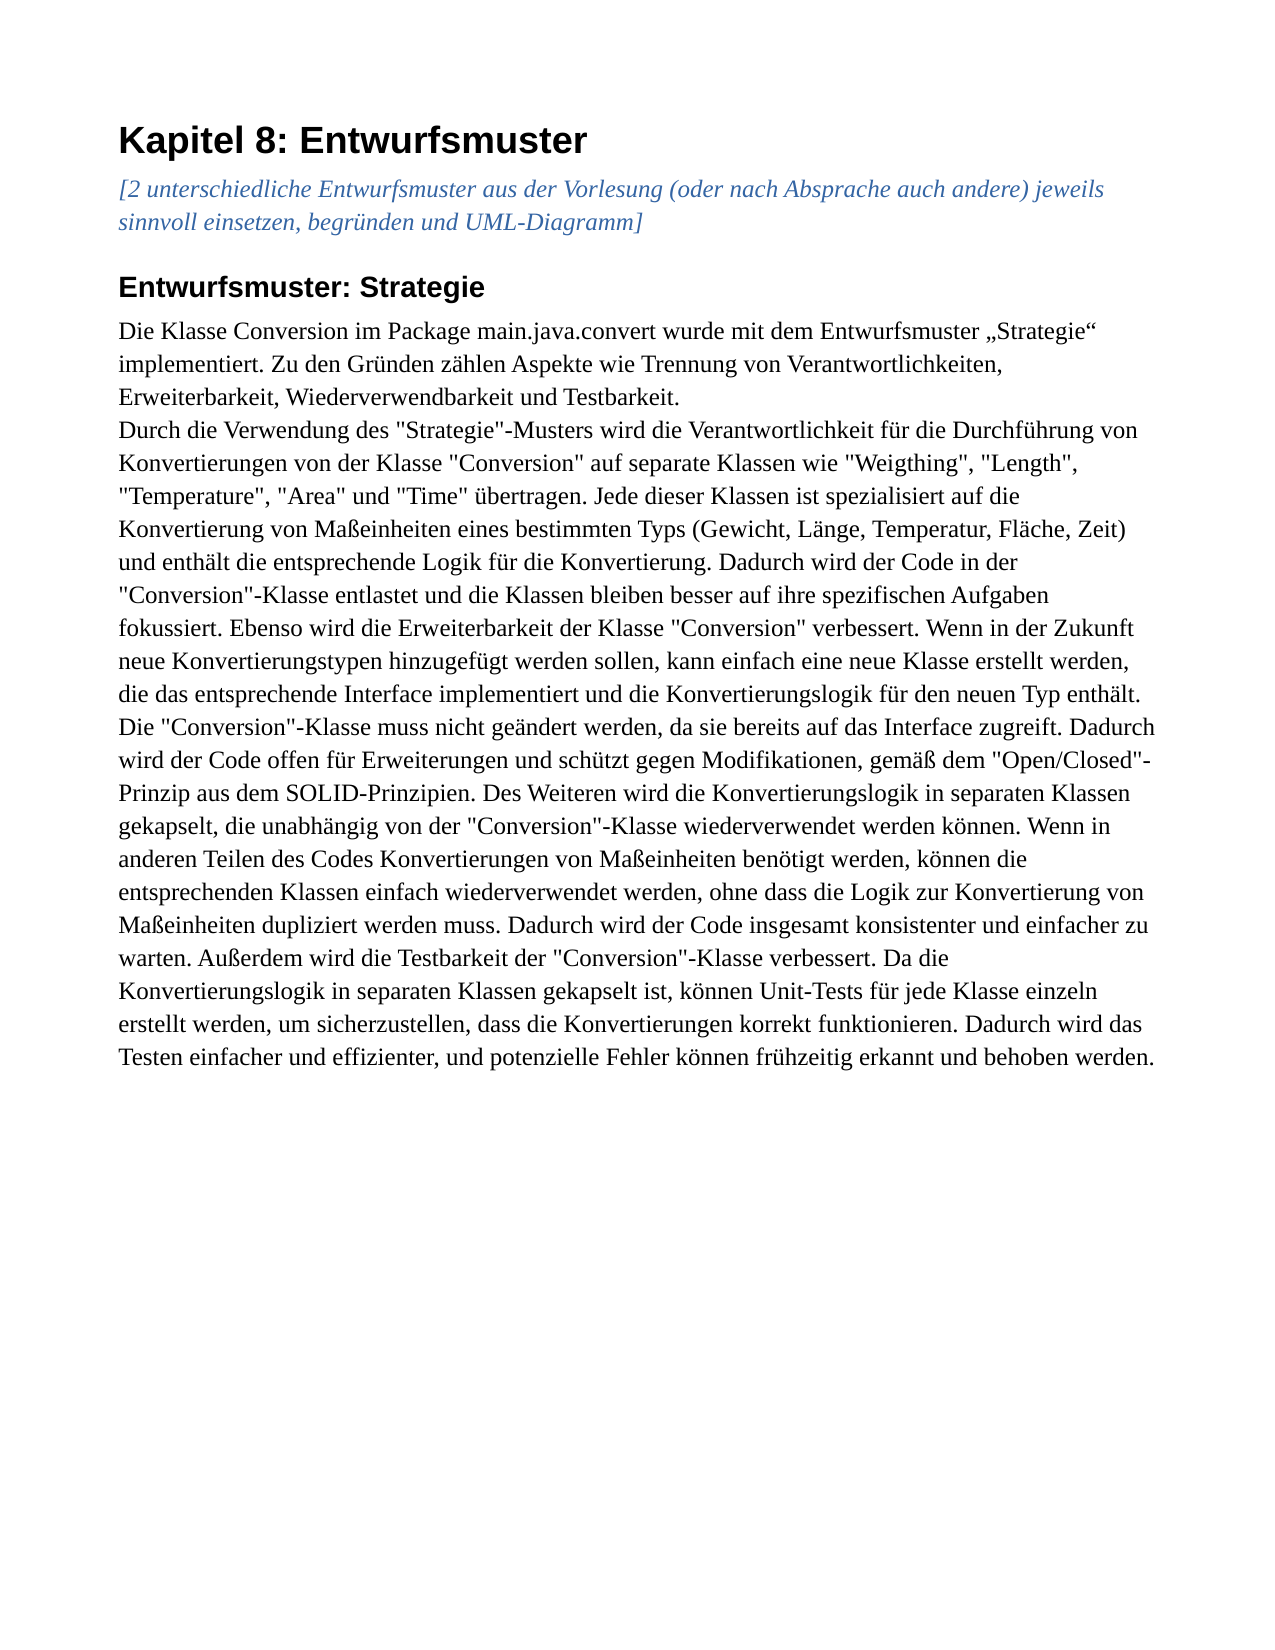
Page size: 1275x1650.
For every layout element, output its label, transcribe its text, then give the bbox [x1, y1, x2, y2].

subtitle Entwurfsmuster: Strategie [118, 269, 1157, 303]
text Die Klasse Conversion im Package main.java.convert wurde mit dem Entwurfsmuster „Strategie“ implementiert. Zu den Gründen zählen Aspekte wie Trennung von Verantwortlichkeiten, Erweiterbarkeit, Wiederverwendbarkeit und Testbarkeit. Durch die Verwendung des "Strategie"-Musters wird die Verantwortlichkeit für die Durchführung von Konvertierungen von der Klasse "Conversion" auf separate Klassen wie "Weigthing", "Length", "Temperature", "Area" und "Time" übertragen. Jede dieser Klassen ist spezialisiert auf die Konvertierung von Maßeinheiten eines bestimmten Typs (Gewicht, Länge, Temperatur, Fläche, Zeit) und enthält die entsprechende Logik für die Konvertierung. Dadurch wird der Code in der "Conversion"-Klasse entlastet und die Klassen bleiben besser auf ihre spezifischen Aufgaben fokussiert. Ebenso wird die Erweiterbarkeit der Klasse "Conversion" verbessert. Wenn in der Zukunft neue Konvertierungstypen hinzugefügt werden sollen, kann einfach eine neue Klasse erstellt werden, die das entsprechende Interface implementiert und die Konvertierungslogik für den neuen Typ enthält. Die "Conversion"-Klasse muss nicht geändert werden, da sie bereits auf das Interface zugreift. Dadurch wird der Code offen für Erweiterungen und schützt gegen Modifikationen, gemäß dem "Open/Closed"-Prinzip aus dem SOLID-Prinzipien. Des Weiteren wird die Konvertierungslogik in separaten Klassen gekapselt, die unabhängig von der "Conversion"-Klasse wiederverwendet werden können. Wenn in anderen Teilen des Codes Konvertierungen von Maßeinheiten benötigt werden, können die entsprechenden Klassen einfach wiederverwendet werden, ohne dass die Logik zur Konvertierung von Maßeinheiten dupliziert werden muss. Dadurch wird der Code insgesamt konsistenter und einfacher zu warten. Außerdem wird die Testbarkeit der "Conversion"-Klasse verbessert. Da die Konvertierungslogik in separaten Klassen gekapselt ist, können Unit-Tests für jede Klasse einzeln erstellt werden, um sicherzustellen, dass die Konvertierungen korrekt funktionieren. Dadurch wird das Testen einfacher und effizienter, und potenzielle Fehler können frühzeitig erkannt und behoben werden. [118, 316, 1157, 1071]
subtitle Kapitel 8: Entwurfsmuster [118, 118, 1157, 162]
text [2 unterschiedliche Entwurfsmuster aus der Vorlesung (oder nach Absprache auch andere) jeweils sinnvoll einsetzen, begründen und UML-Diagramm] [118, 174, 1157, 236]
